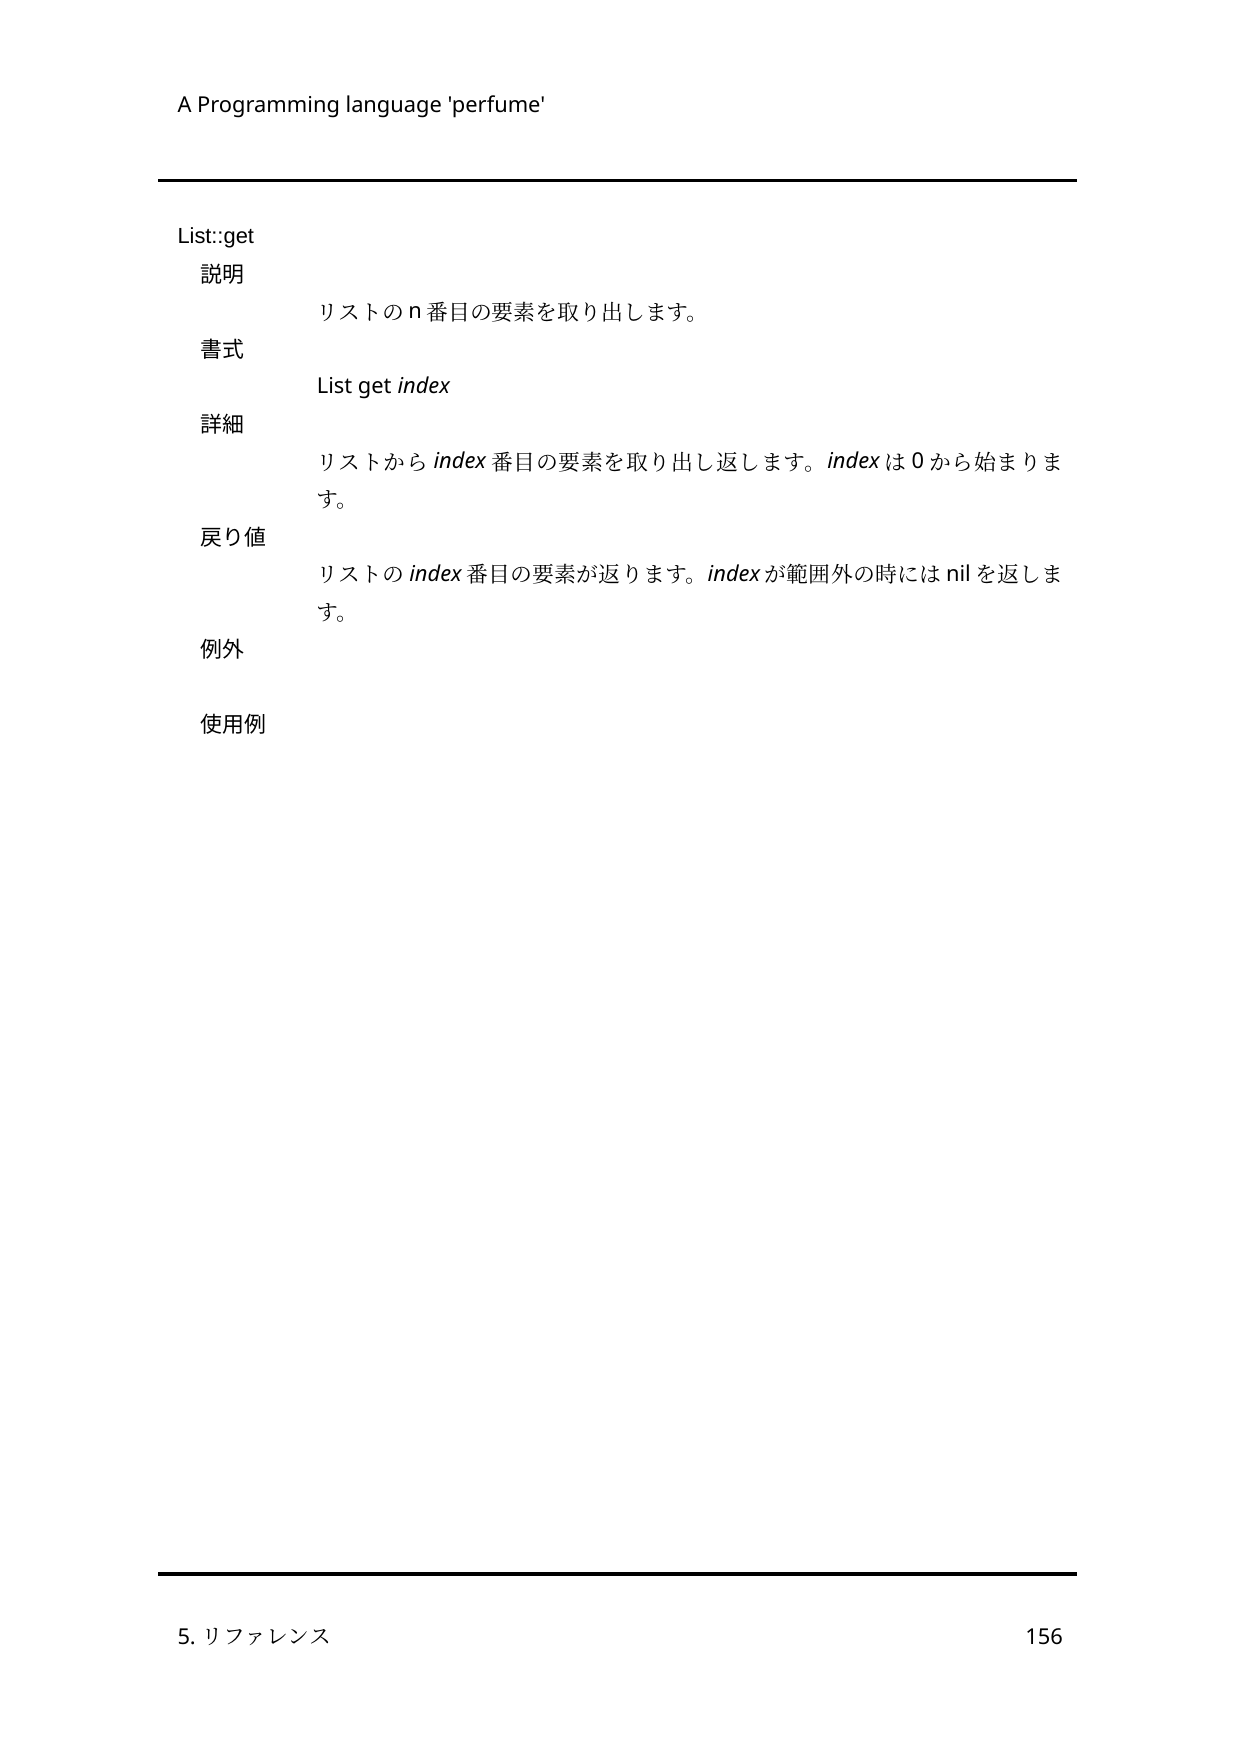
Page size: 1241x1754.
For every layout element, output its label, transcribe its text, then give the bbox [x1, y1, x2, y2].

table_cell リストからindex番目の要素を取り出し返します。indexは0から始まります。 [317, 404, 1063, 517]
subtitle List::get [177, 217, 1063, 254]
table_cell 使用例 [200, 704, 317, 779]
table_cell 書式 [200, 329, 317, 404]
table_header リストのn番目の要素を取り出します。 [317, 254, 1063, 329]
table_cell リストのindex番目の要素が返ります。indexが範囲外の時にはnilを返します。 [317, 517, 1063, 629]
table_cell [317, 629, 1063, 704]
table_cell List get index [317, 329, 1063, 404]
table_cell 詳細 [200, 404, 317, 517]
table_header 説明 [200, 254, 317, 329]
table_cell 例外 [200, 629, 317, 704]
table_cell 戻り値 [200, 517, 317, 629]
table_cell [317, 704, 1063, 779]
